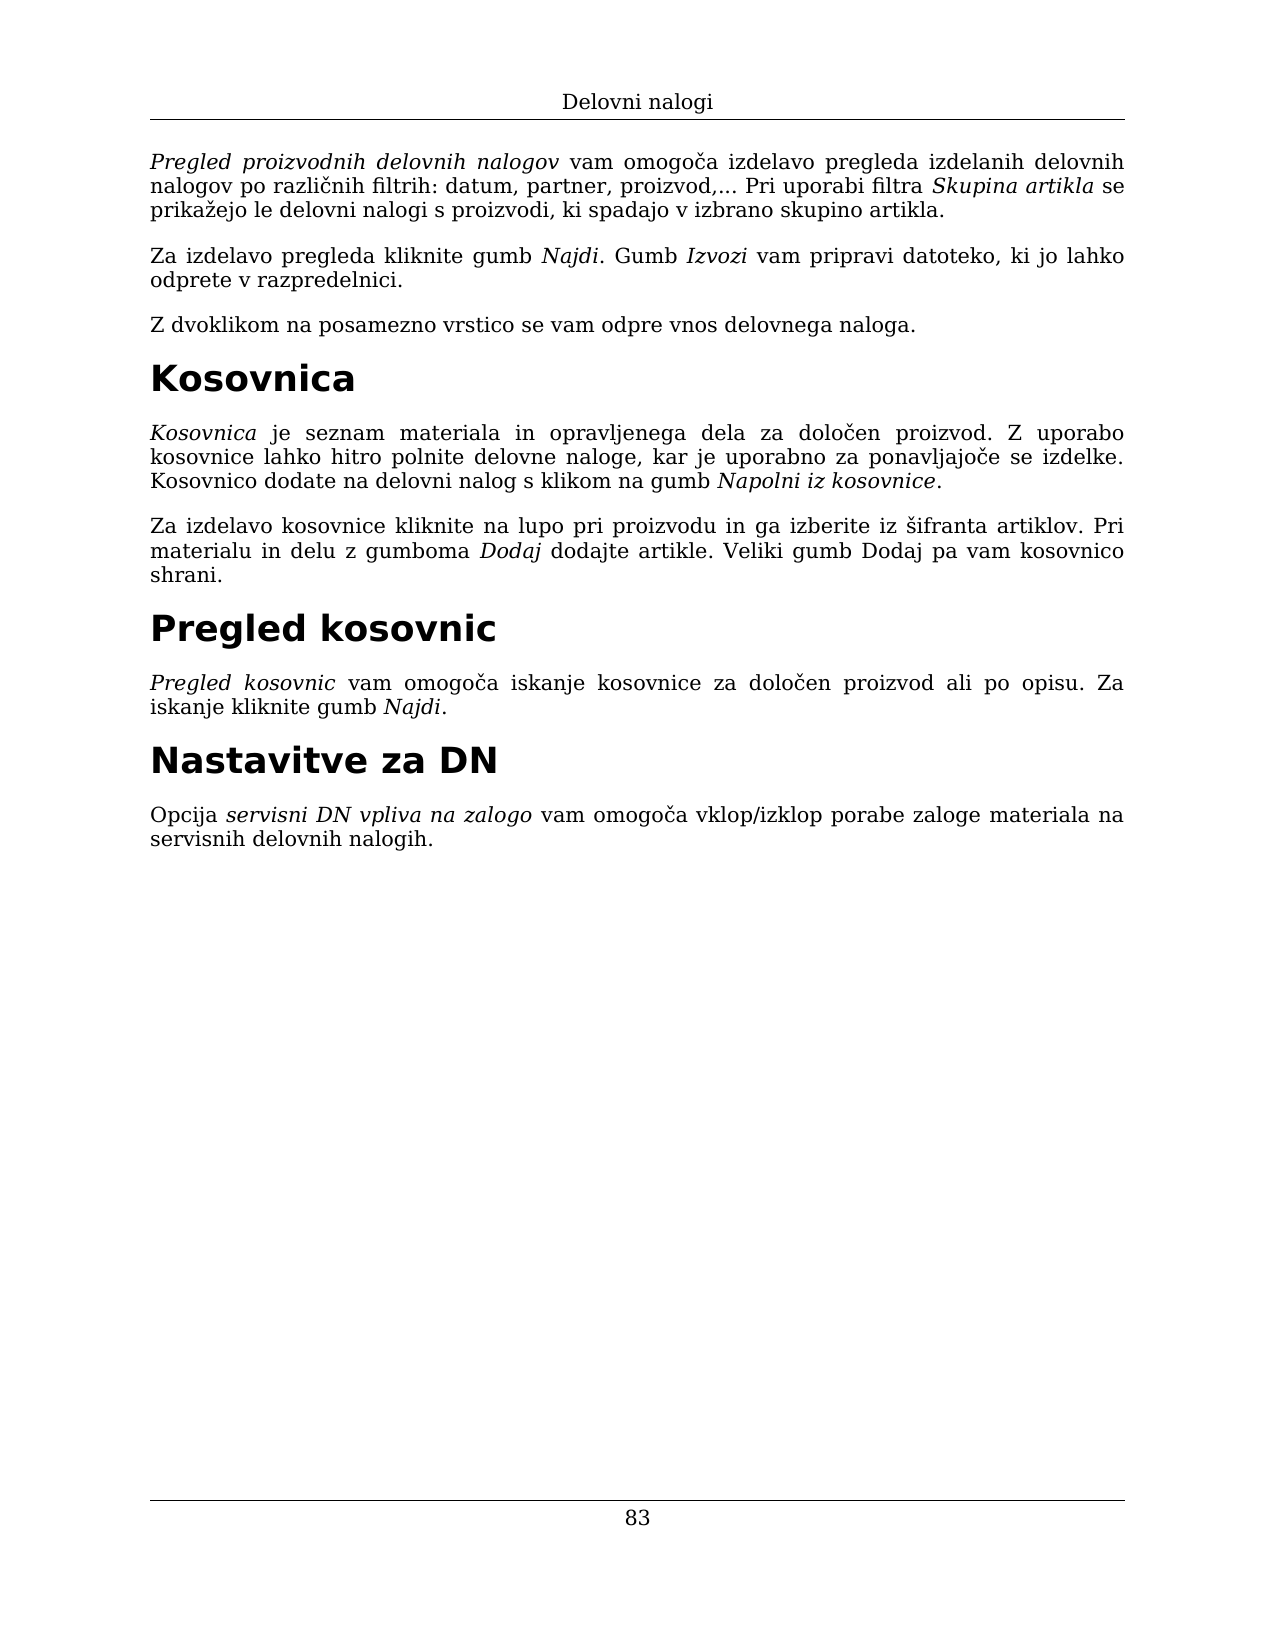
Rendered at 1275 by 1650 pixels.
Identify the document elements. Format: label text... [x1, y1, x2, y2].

text Za izdelavo kosovnice kliknite na lupo pri proizvodu in ga izberite iz šifranta artiklov. Pri materialu in delu z gumboma Dodaj dodajte artikle. Veliki gumb Dodaj pa vam kosovnico shrani. [150, 514, 1125, 587]
text Nastavitve za DN [150, 740, 1125, 782]
text Z dvoklikom na posamezno vrstico se vam odpre vnos delovnega naloga. [150, 313, 1125, 337]
text Kosovnica [150, 358, 1125, 400]
text Pregled proizvodnih delovnih nalogov vam omogoča izdelavo pregleda izdelanih delovnih nalogov po različnih filtrih: datum, partner, proizvod,... Pri uporabi filtra Skupina artikla se prikažejo le delovni nalogi s proizvodi, ki spadajo v izbrano skupino artikla. [150, 150, 1125, 223]
text Za izdelavo pregleda kliknite gumb Najdi. Gumb Izvozi vam pripravi datoteko, ki jo lahko odprete v razpredelnici. [150, 244, 1125, 292]
text Kosovnica je seznam materiala in opravljenega dela za določen proizvod. Z uporabo kosovnice lahko hitro polnite delovne naloge, kar je uporabno za ponavljajoče se izdelke. Kosovnico dodate na delovni nalog s klikom na gumb Napolni iz kosovnice. [150, 421, 1125, 494]
text Opcija servisni DN vpliva na zalogo vam omogoča vklop/izklop porabe zaloge materiala na servisnih delovnih nalogih. [150, 803, 1125, 852]
text Pregled kosovnic [150, 608, 1125, 650]
text Pregled kosovnic vam omogoča iskanje kosovnice za določen proizvod ali po opisu. Za iskanje kliknite gumb Najdi. [150, 671, 1125, 719]
